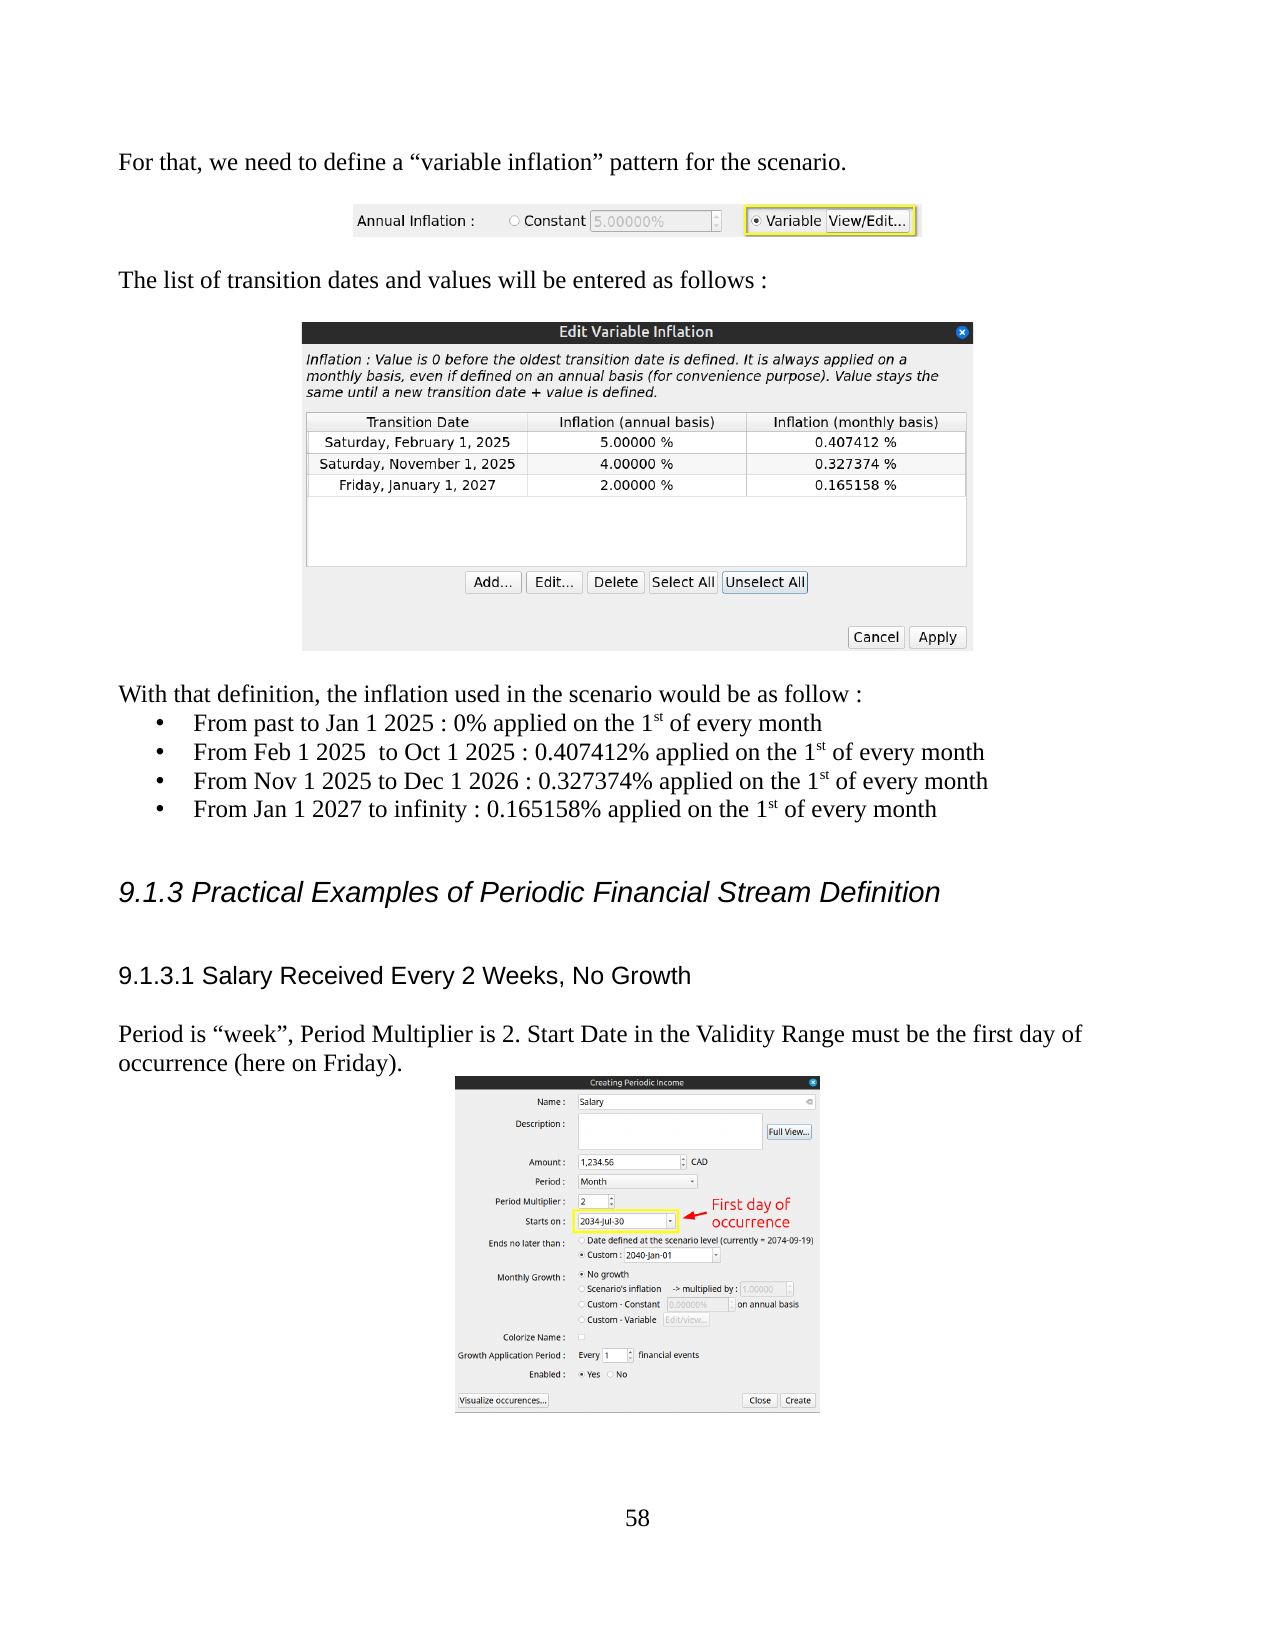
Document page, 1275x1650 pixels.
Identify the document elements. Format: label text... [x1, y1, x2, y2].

subtitle Practical Examples of Periodic Financial Stream Definition [118, 874, 1157, 908]
list From Jan 1 2027 to infinity : 0.165158% applied on the 1st of every month [156, 794, 1157, 823]
picture [353, 204, 923, 237]
list From Feb 1 2025 to Oct 1 2025 : 0.407412% applied on the 1st of every month [156, 737, 1157, 766]
subtitle Salary Received Every 2 Weeks, No Growth [118, 961, 1157, 989]
text With that definition, the inflation used in the scenario would be as follow : [118, 679, 1157, 708]
text For that, we need to define a “variable inflation” pattern for the scenario. [118, 147, 1157, 176]
list From past to Jan 1 2025 : 0% applied on the 1st of every month [156, 708, 1157, 737]
text Period is “week”, Period Multiplier is 2. Start Date in the Validity Range must be the first day of occurrence (here on Friday). [118, 1019, 1157, 1077]
list From Nov 1 2025 to Dec 1 2026 : 0.327374% applied on the 1st of every month [156, 766, 1157, 794]
picture [455, 1076, 820, 1413]
picture [301, 322, 974, 651]
text The list of transition dates and values will be entered as follows : [118, 265, 1157, 294]
